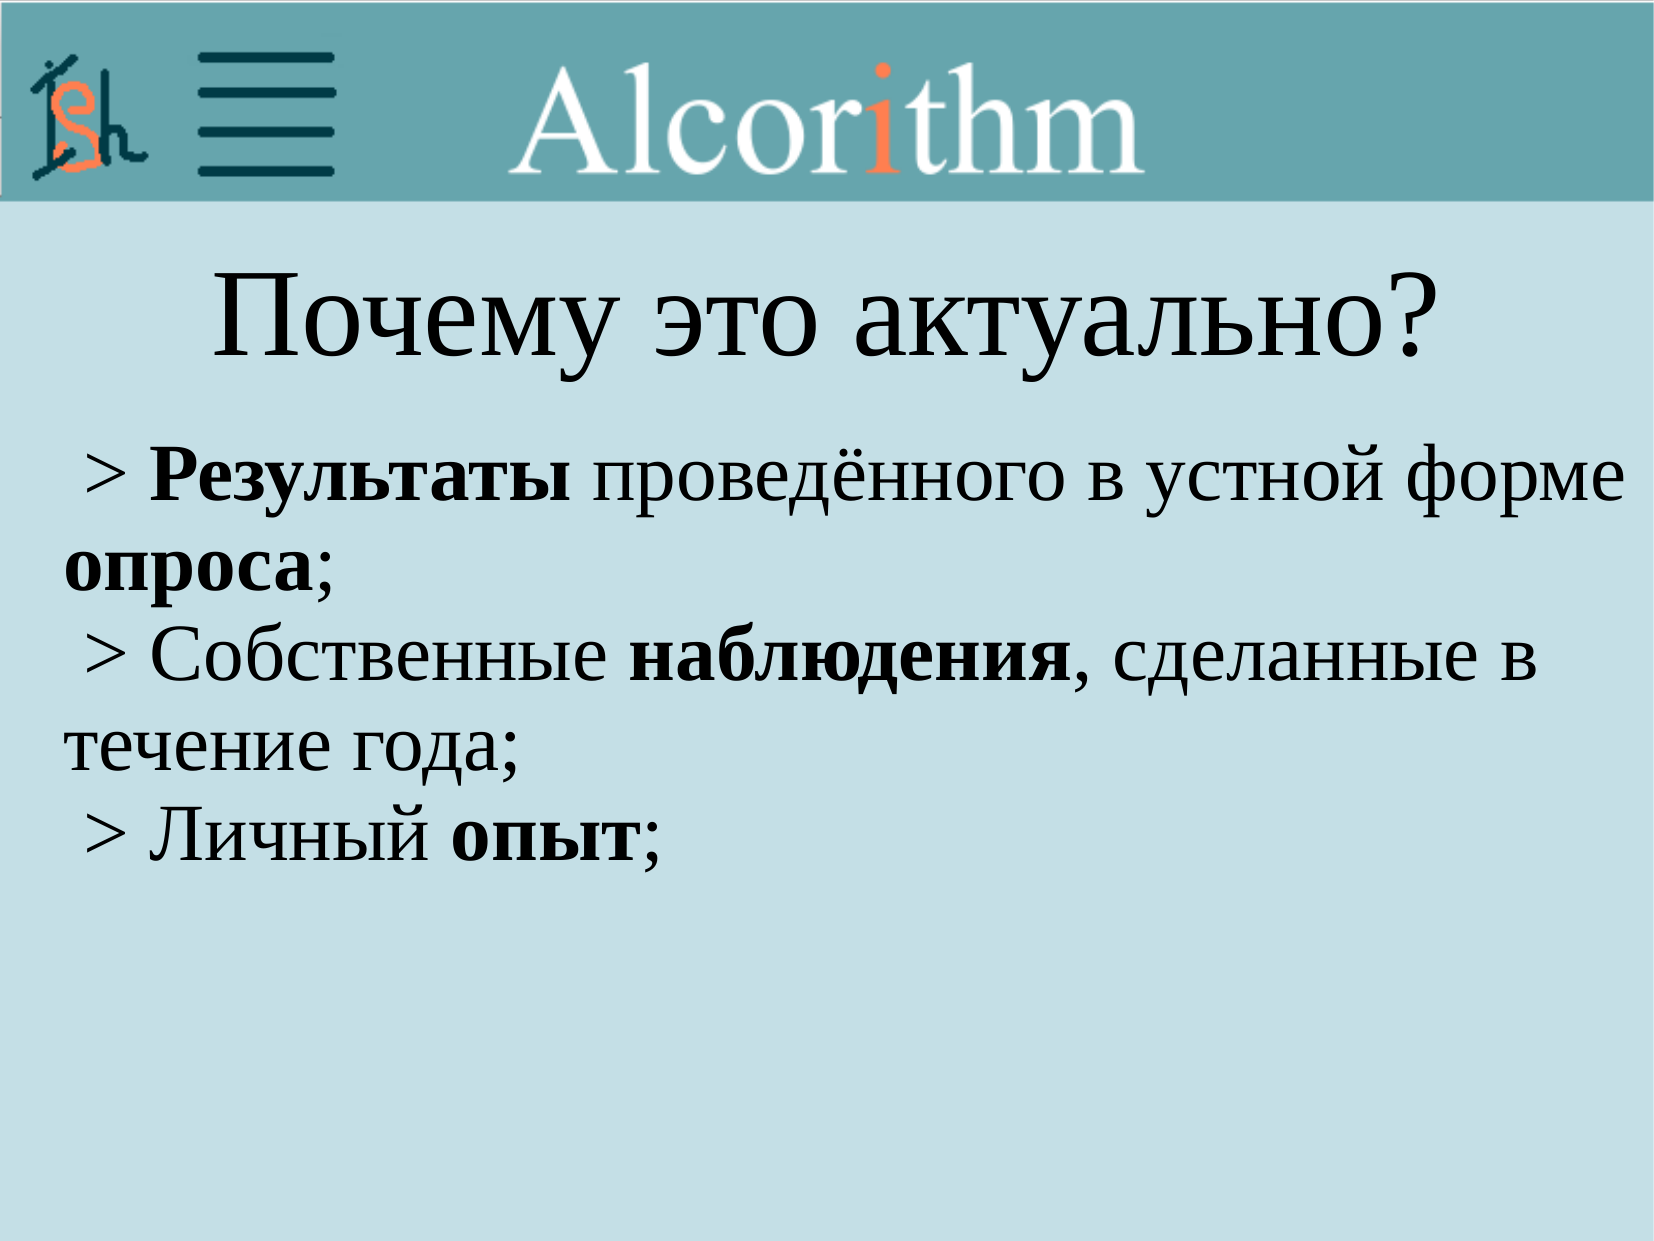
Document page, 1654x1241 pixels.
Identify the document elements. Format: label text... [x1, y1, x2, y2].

picture [0, 0, 1654, 1241]
text_box > Результаты проведённого в устной форме опроса; > Собственные наблюдения, сделанные в течение года; > Личный опыт; [48, 420, 1654, 1216]
title Почему это актуально? [82, 210, 1571, 417]
